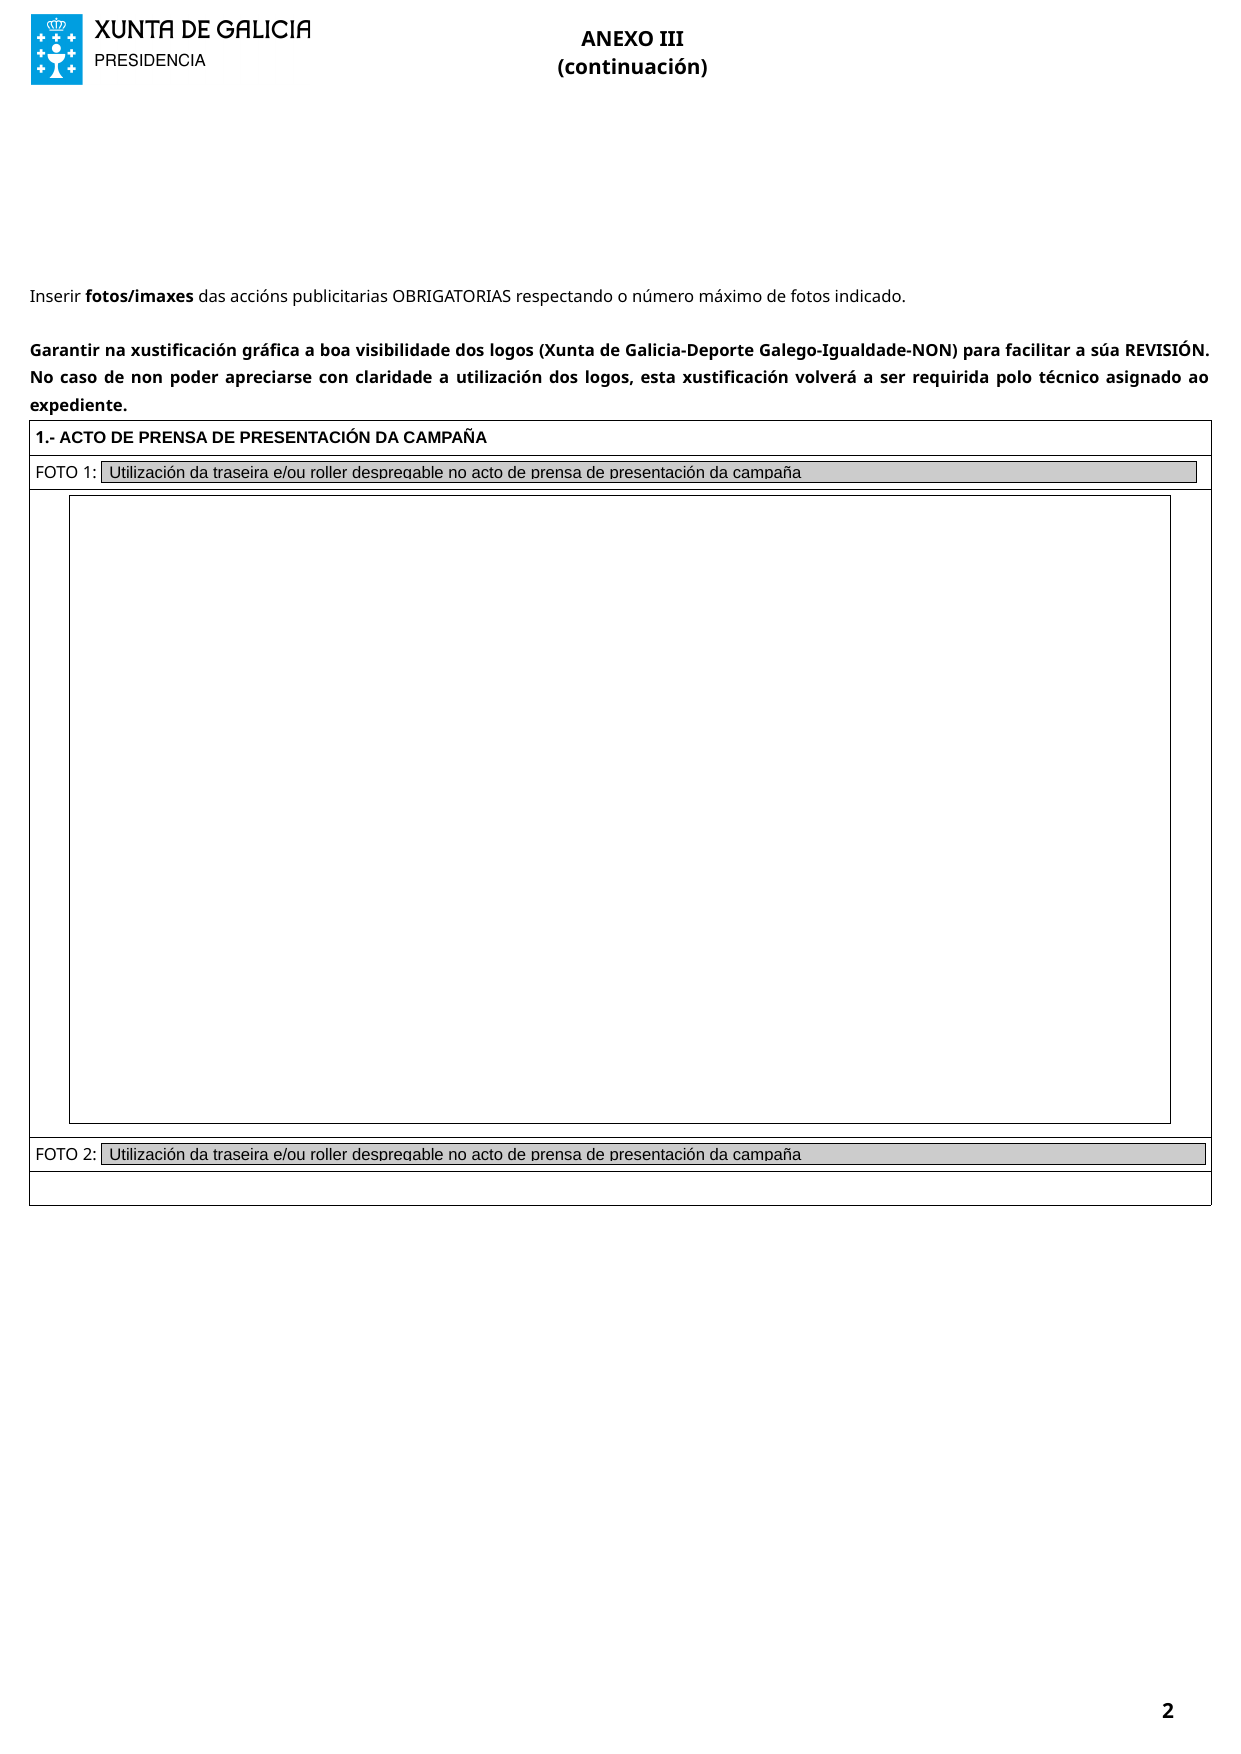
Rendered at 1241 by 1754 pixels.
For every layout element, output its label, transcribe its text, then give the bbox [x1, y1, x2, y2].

picture [68, 65, 75, 72]
picture [68, 50, 75, 57]
table_cell FOTO 1: [30, 456, 1211, 489]
picture [68, 34, 75, 41]
picture [38, 50, 44, 57]
picture [48, 55, 64, 77]
picture [53, 45, 60, 52]
picture [53, 34, 60, 41]
table_cell [30, 490, 1211, 1137]
text Inserir fotos/imaxes das accións publicitarias OBRIGATORIAS respectando o número máximo de fotos indicado. [29, 284, 1211, 307]
text Garantir na xustificación gráfica a boa visibilidade dos logos (Xunta de Galicia-Deporte Galego-Igualdade-NON) para facilitar a súa REVISIÓN. No caso de non poder apreciarse con claridade a utilización dos logos, esta xustificación volverá a ser requirida polo técnico asignado ao expediente. [29, 339, 1211, 416]
table_header 1.- ACTO DE PRENSA DE PRESENTACIÓN DA CAMPAÑA [30, 421, 1211, 454]
table_cell [30, 1172, 1211, 1205]
picture [38, 65, 45, 72]
picture [38, 34, 45, 41]
table_cell FOTO 2: [30, 1138, 1211, 1171]
picture [83, 14, 311, 85]
